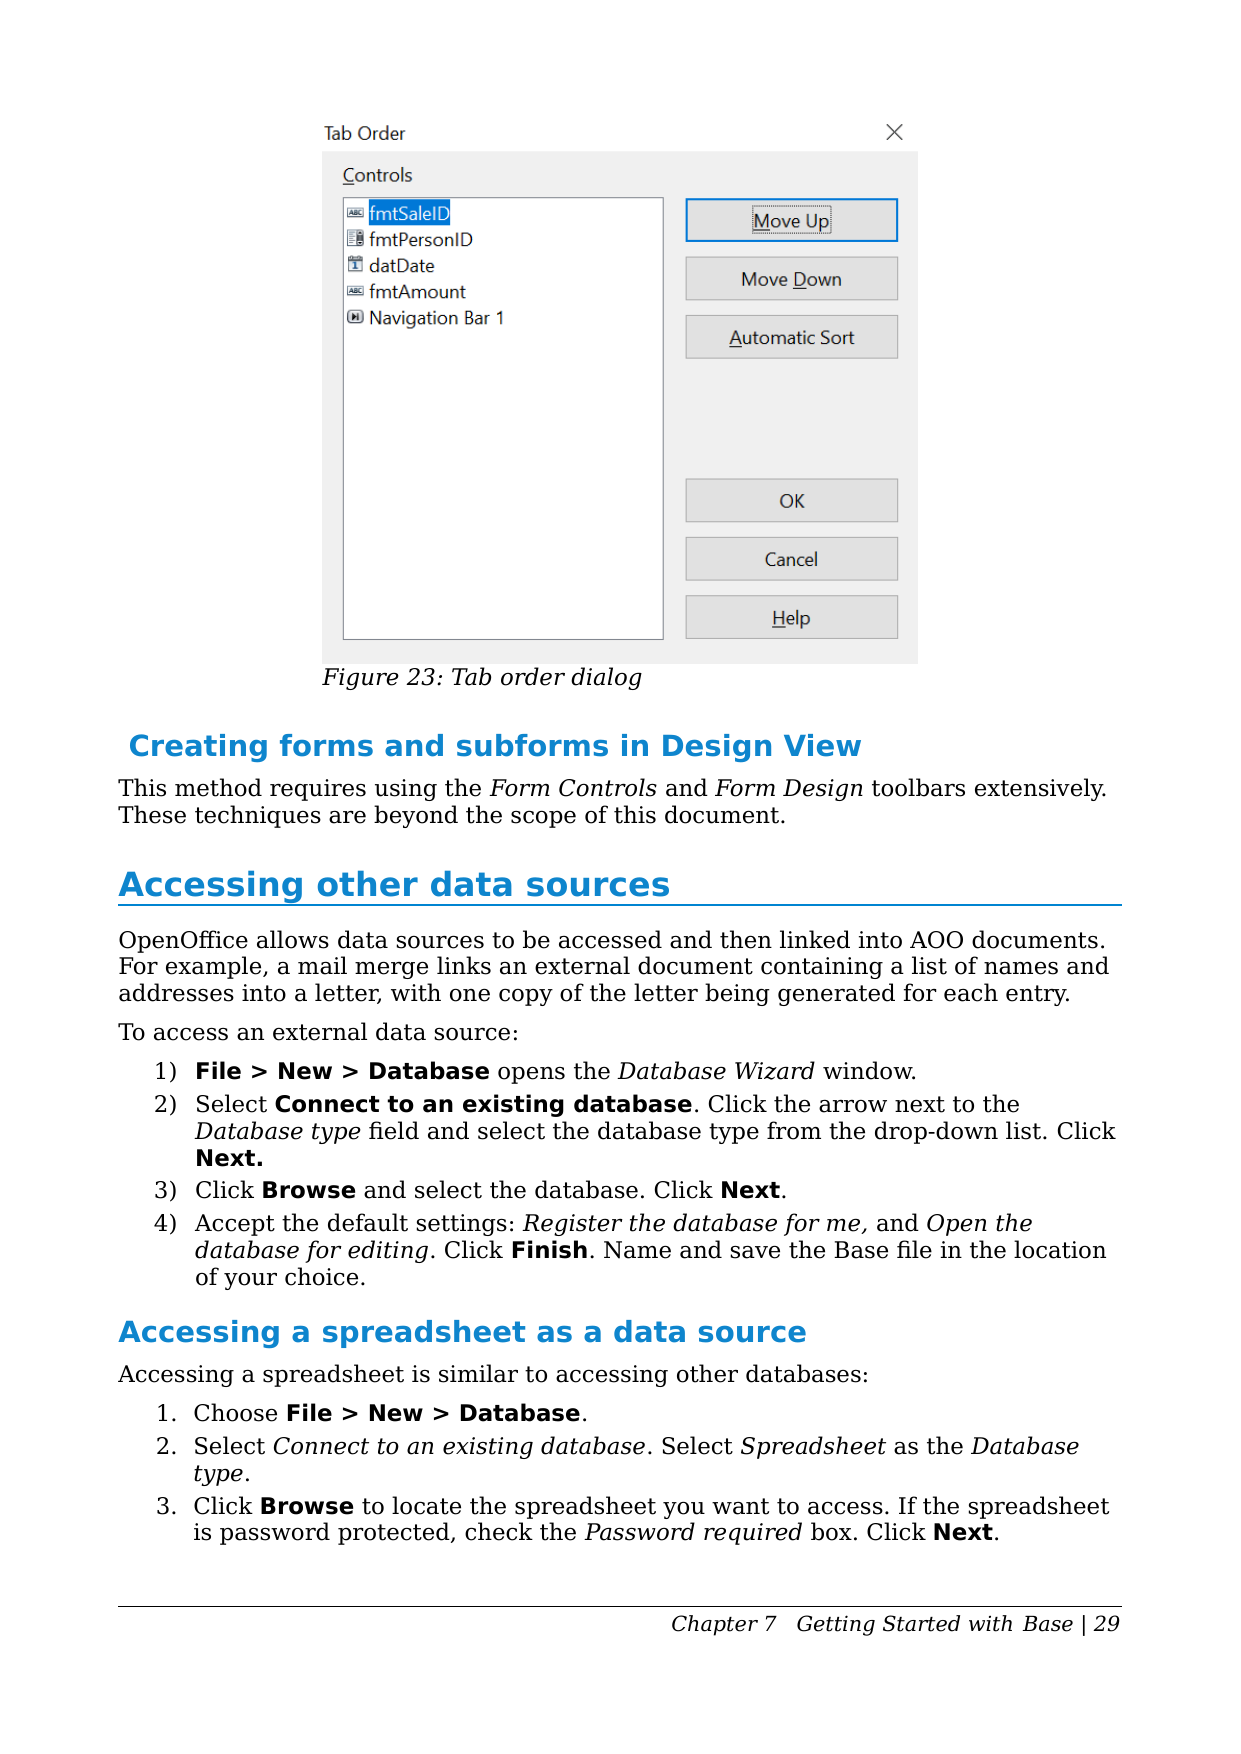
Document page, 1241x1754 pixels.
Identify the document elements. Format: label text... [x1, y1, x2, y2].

text Accessing a spreadsheet is similar to accessing other databases: [118, 1361, 1122, 1388]
picture [322, 118, 918, 664]
subtitle Accessing other data sources [118, 865, 1122, 904]
subtitle Accessing a spreadsheet as a data source [118, 1315, 1122, 1349]
list Choose File > New > Database. [156, 1400, 1122, 1427]
text This method requires using the Form Controls and Form Design toolbars extensively. These techniques are beyond the scope of this document. [118, 776, 1122, 829]
list Click Browse to locate the spreadsheet you want to access. If the spreadsheet is password protected, check the Password required box. Click Next. [156, 1493, 1122, 1546]
text OpenOffice allows data sources to be accessed and then linked into AOO documents. For example, a mail merge links an external document containing a list of names and addresses into a letter, with one copy of the letter being generated for each entry. [118, 925, 1122, 1007]
list Accept the default settings: Register the database for me, and Open the database for editing. Click Finish. Name and save the Base file in the location of your choice. [177, 1211, 1122, 1291]
text To access an external data source: [118, 1019, 1122, 1046]
list File > New > Database opens the Database Wizard window. [177, 1058, 1122, 1085]
list Select Connect to an existing database. Select Spreadsheet as the Database type. [156, 1433, 1122, 1487]
list Select Connect to an existing database. Click the arrow next to the Database type field and select the database type from the drop-down list. Click Next. [177, 1091, 1122, 1171]
subtitle Creating forms and subforms in Design View [118, 729, 1122, 763]
text Figure 23: Tab order dialog [322, 664, 918, 691]
list Click Browse and select the database. Click Next. [177, 1178, 1122, 1204]
